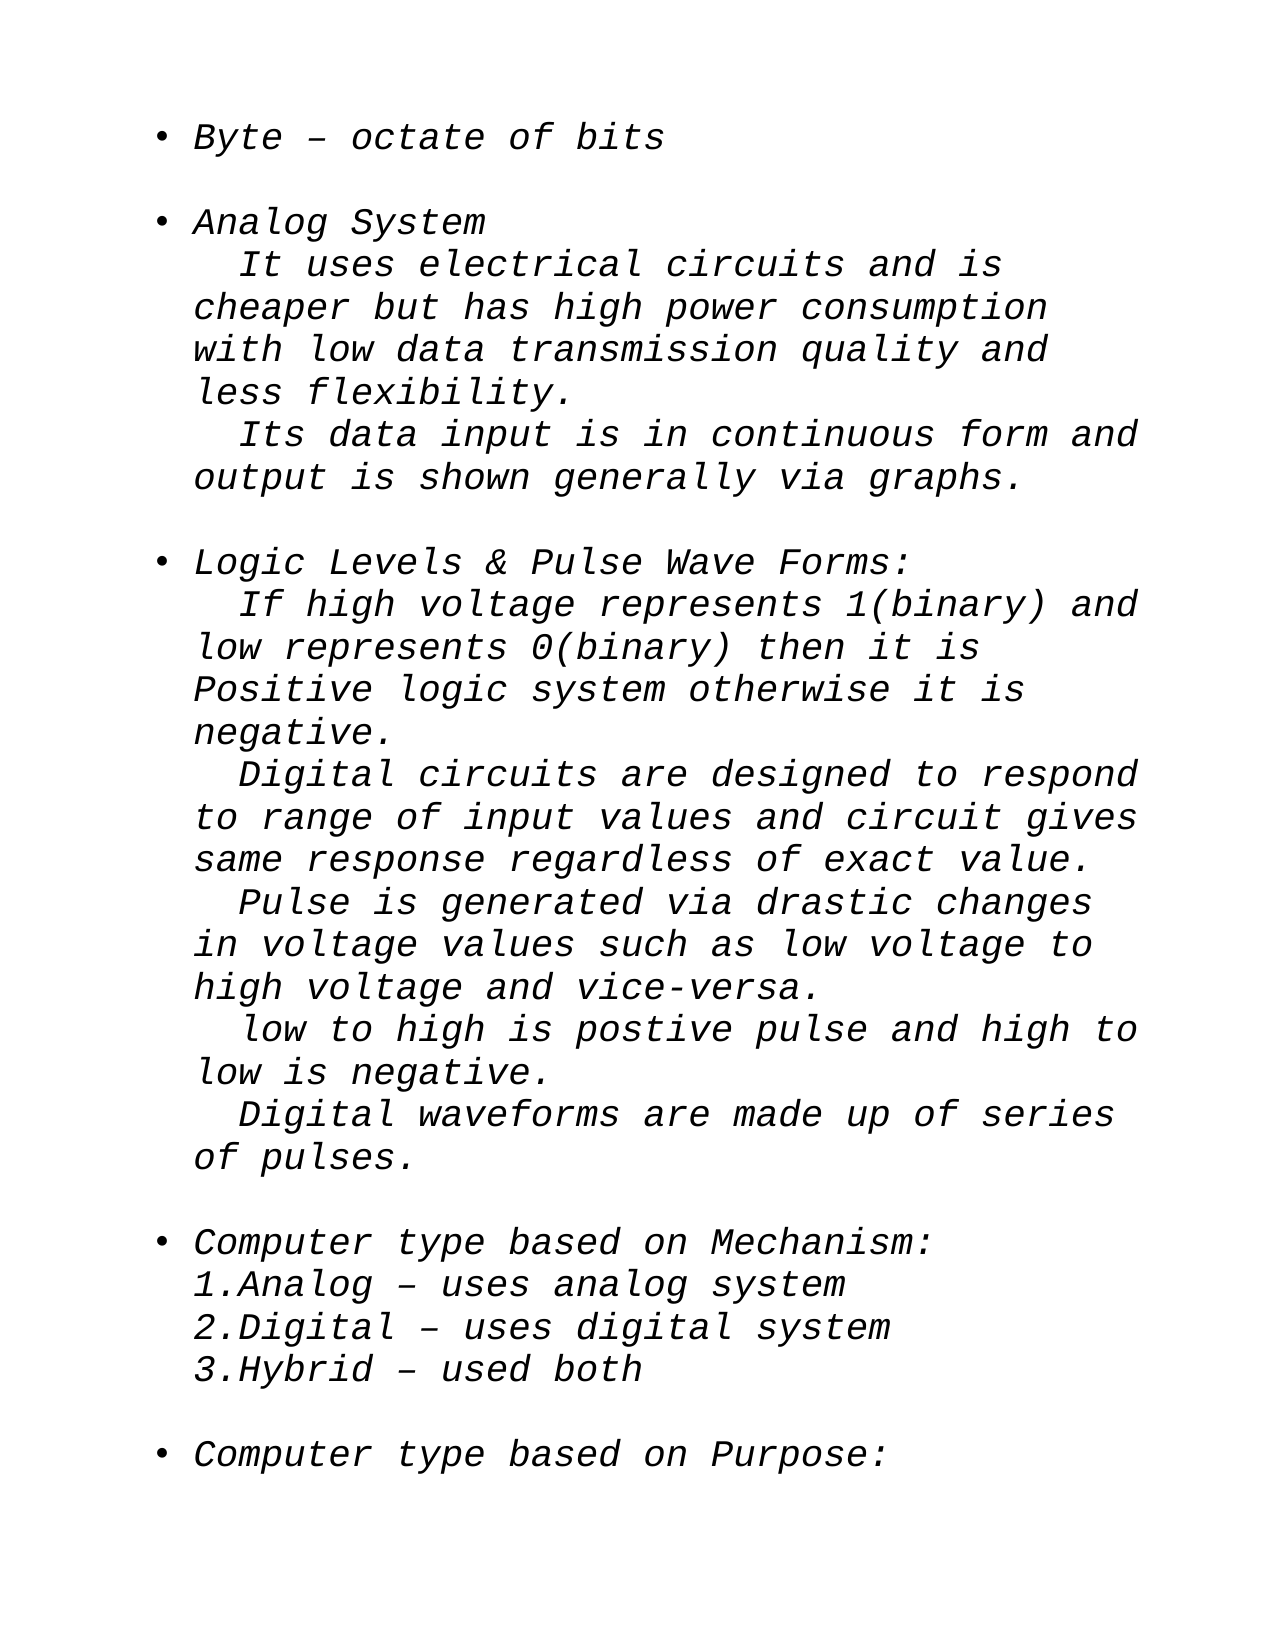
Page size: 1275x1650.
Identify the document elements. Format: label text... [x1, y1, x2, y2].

list Analog System [156, 203, 1157, 246]
list Its data input is in continuous form and output is shown generally via graphs. [156, 416, 1157, 501]
list If high voltage represents 1(binary) and low represents 0(binary) then it is Positive logic system otherwise it is negative. [156, 586, 1157, 756]
list Computer type based on Purpose: [156, 1436, 1157, 1478]
list low to high is postive pulse and high to low is negative. [156, 1011, 1157, 1096]
list 2.Digital – uses digital system [156, 1308, 1157, 1351]
list Byte – octate of bits [156, 118, 1157, 161]
list Logic Levels & Pulse Wave Forms: [156, 543, 1157, 586]
list It uses electrical circuits and is cheaper but has high power consumption with low data transmission quality and less flexibility. [156, 246, 1157, 416]
list Digital waveforms are made up of series of pulses. [156, 1096, 1157, 1181]
list Computer type based on Mechanism: [156, 1223, 1157, 1266]
list 3.Hybrid – used both [156, 1351, 1157, 1393]
list 1.Analog – uses analog system [156, 1266, 1157, 1308]
list Pulse is generated via drastic changes in voltage values such as low voltage to high voltage and vice-versa. [156, 883, 1157, 1011]
list Digital circuits are designed to respond to range of input values and circuit gives same response regardless of exact value. [156, 756, 1157, 883]
